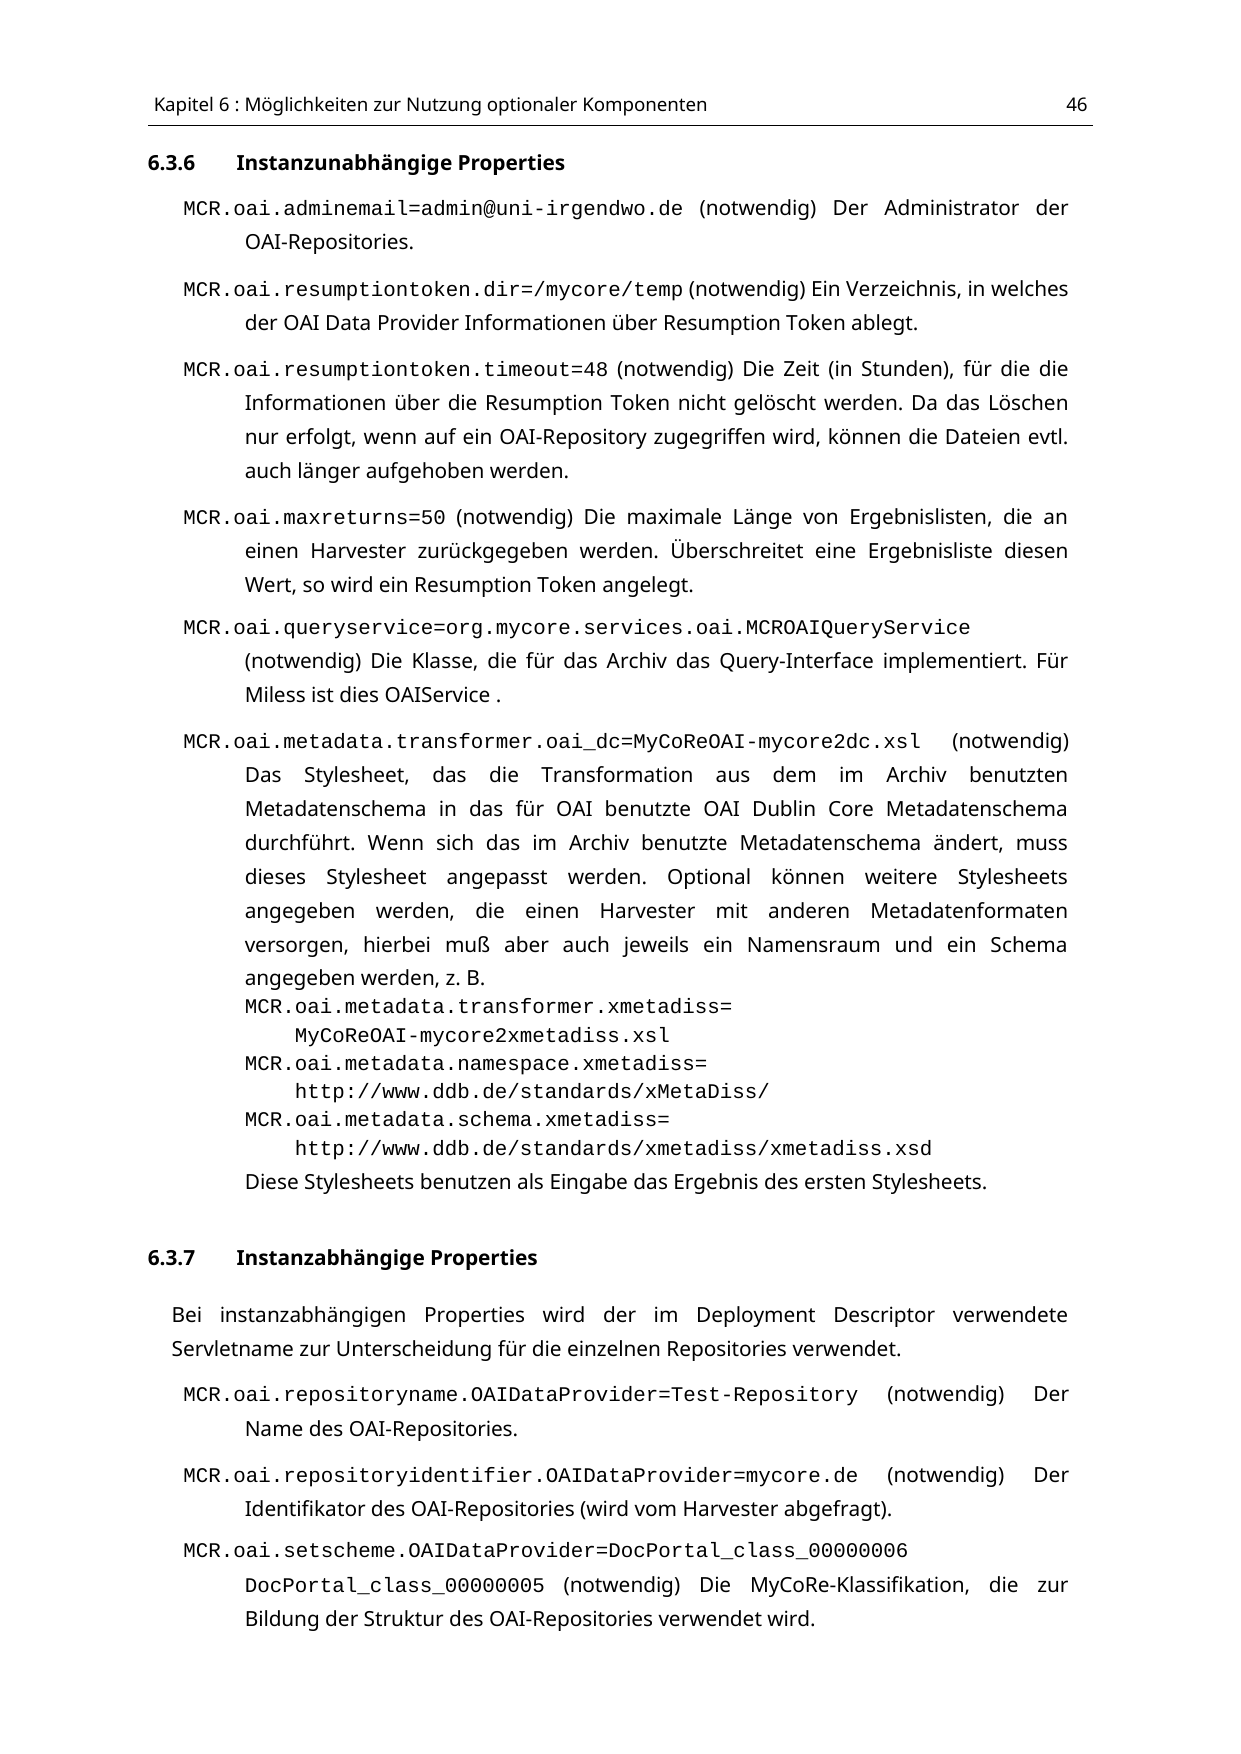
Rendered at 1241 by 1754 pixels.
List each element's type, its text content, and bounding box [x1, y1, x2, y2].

list MCR.oai.repositoryname.OAIDataProvider=Test-Repository (notwendig) Der Name des OAI-Repositories. [183, 1379, 1069, 1442]
list MCR.oai.queryservice=org.mycore.services.oai.MCROAIQueryService (notwendig) Die Klasse, die für das Archiv das Query-Interface implementiert. Für Miless ist dies OAIService . [183, 617, 1069, 708]
text Bei instanzabhängigen Properties wird der im Deployment Descriptor verwendete Servletname zur Unterscheidung für die einzelnen Repositories verwendet. [171, 1300, 1069, 1362]
subtitle Instanzabhängige Properties [148, 1243, 1092, 1271]
list MCR.oai.resumptiontoken.timeout=48 (notwendig) Die Zeit (in Stunden), für die die Informationen über die Resumption Token nicht gelöscht werden. Da das Löschen nur erfolgt, wenn auf ein OAI-Repository zugegriffen wird, können die Dateien evtl. auch länger aufgehoben werden. [183, 354, 1069, 484]
list MCR.oai.resumptiontoken.dir=/mycore/temp (notwendig) Ein Verzeichnis, in welches der OAI Data Provider Informationen über Resumption Token ablegt. [183, 274, 1069, 336]
subtitle Instanzunabhängige Properties [148, 148, 1092, 176]
list MCR.oai.adminemail=admin@uni-irgendwo.de (notwendig) Der Administrator der OAI-Repositories. [183, 193, 1069, 256]
list MCR.oai.setscheme.OAIDataProvider=DocPortal_class_00000006 DocPortal_class_00000005 (notwendig) Die MyCoRe-Klassifikation, die zur Bildung der Struktur des OAI-Repositories verwendet wird. [183, 1541, 1069, 1632]
list MCR.oai.maxreturns=50 (notwendig) Die maximale Länge von Ergebnislisten, die an einen Harvester zurückgegeben werden. Überschreitet eine Ergebnisliste diesen Wert, so wird ein Resumption Token angelegt. [183, 502, 1069, 599]
list MCR.oai.repositoryidentifier.OAIDataProvider=mycore.de (notwendig) Der Identifikator des OAI-Repositories (wird vom Harvester abgefragt). [183, 1460, 1069, 1522]
list MCR.oai.metadata.transformer.oai_dc=MyCoReOAI-mycore2dc.xsl (notwendig) Das Stylesheet, das die Transformation aus dem im Archiv benutzten Metadatenschema in das für OAI benutzte OAI Dublin Core Metadatenschema durchführt. Wenn sich das im Archiv benutzte Metadatenschema ändert, muss dieses Stylesheet angepasst werden. Optional können weitere Stylesheets angegeben werden, die einen Harvester mit anderen Metadatenformaten versorgen, hierbei muß aber auch jeweils ein Namensraum und ein Schema angegeben werden, z. B. MCR.oai.metadata.transformer.xmetadiss= MyCoReOAI-mycore2xmetadiss.xsl MCR.oai.metadata.namespace.xmetadiss= http://www.ddb.de/standards/xMetaDiss/ MCR.oai.metadata.schema.xmetadiss= http://www.ddb.de/standards/xmetadiss/xmetadiss.xsd Diese Stylesheets benutzen als Eingabe das Ergebnis des ersten Stylesheets. [183, 726, 1069, 1195]
